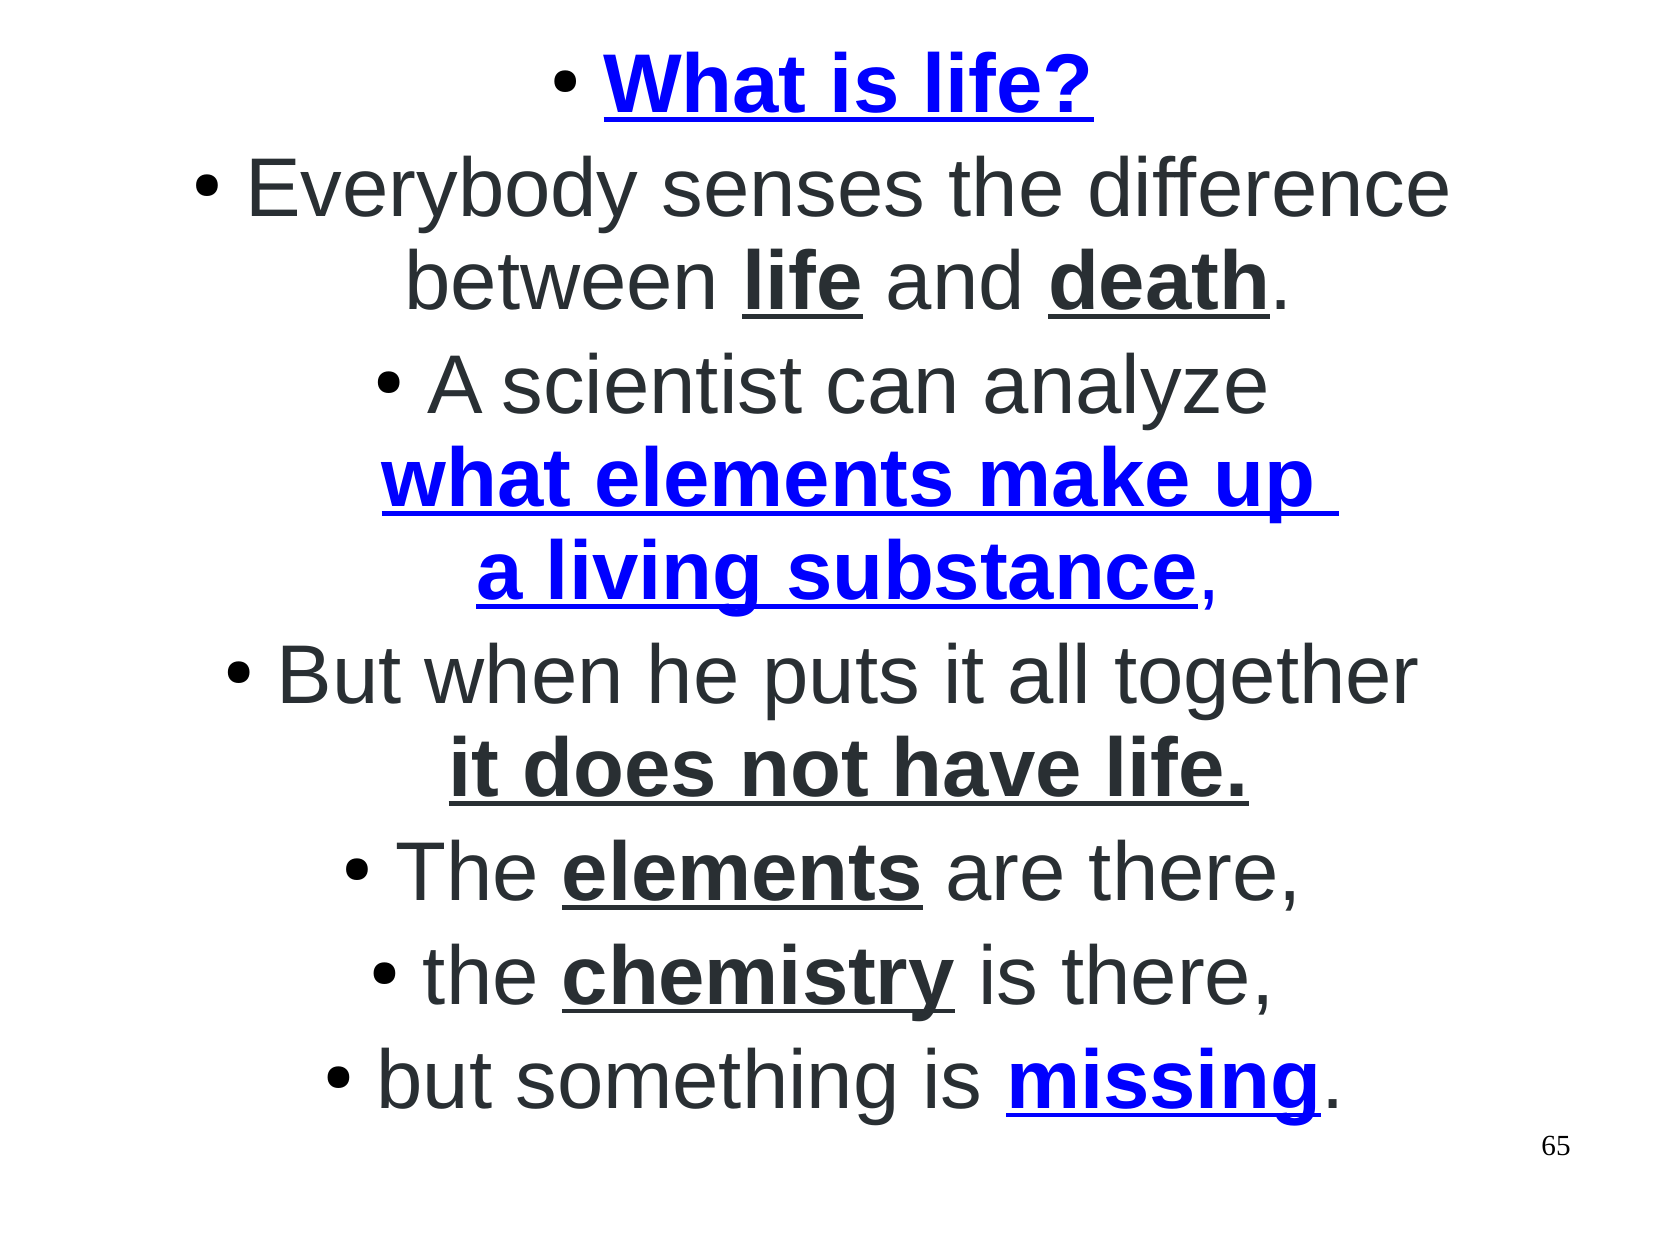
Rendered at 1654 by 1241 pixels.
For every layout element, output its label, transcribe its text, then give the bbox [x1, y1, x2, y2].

list What is life? Everybody senses the difference between life and death. A scientist can analyze what elements make up a living substance, But when he puts it all together it does not have life. The elements are there, the chemistry is there, but something is missing. [37, 37, 1613, 1238]
